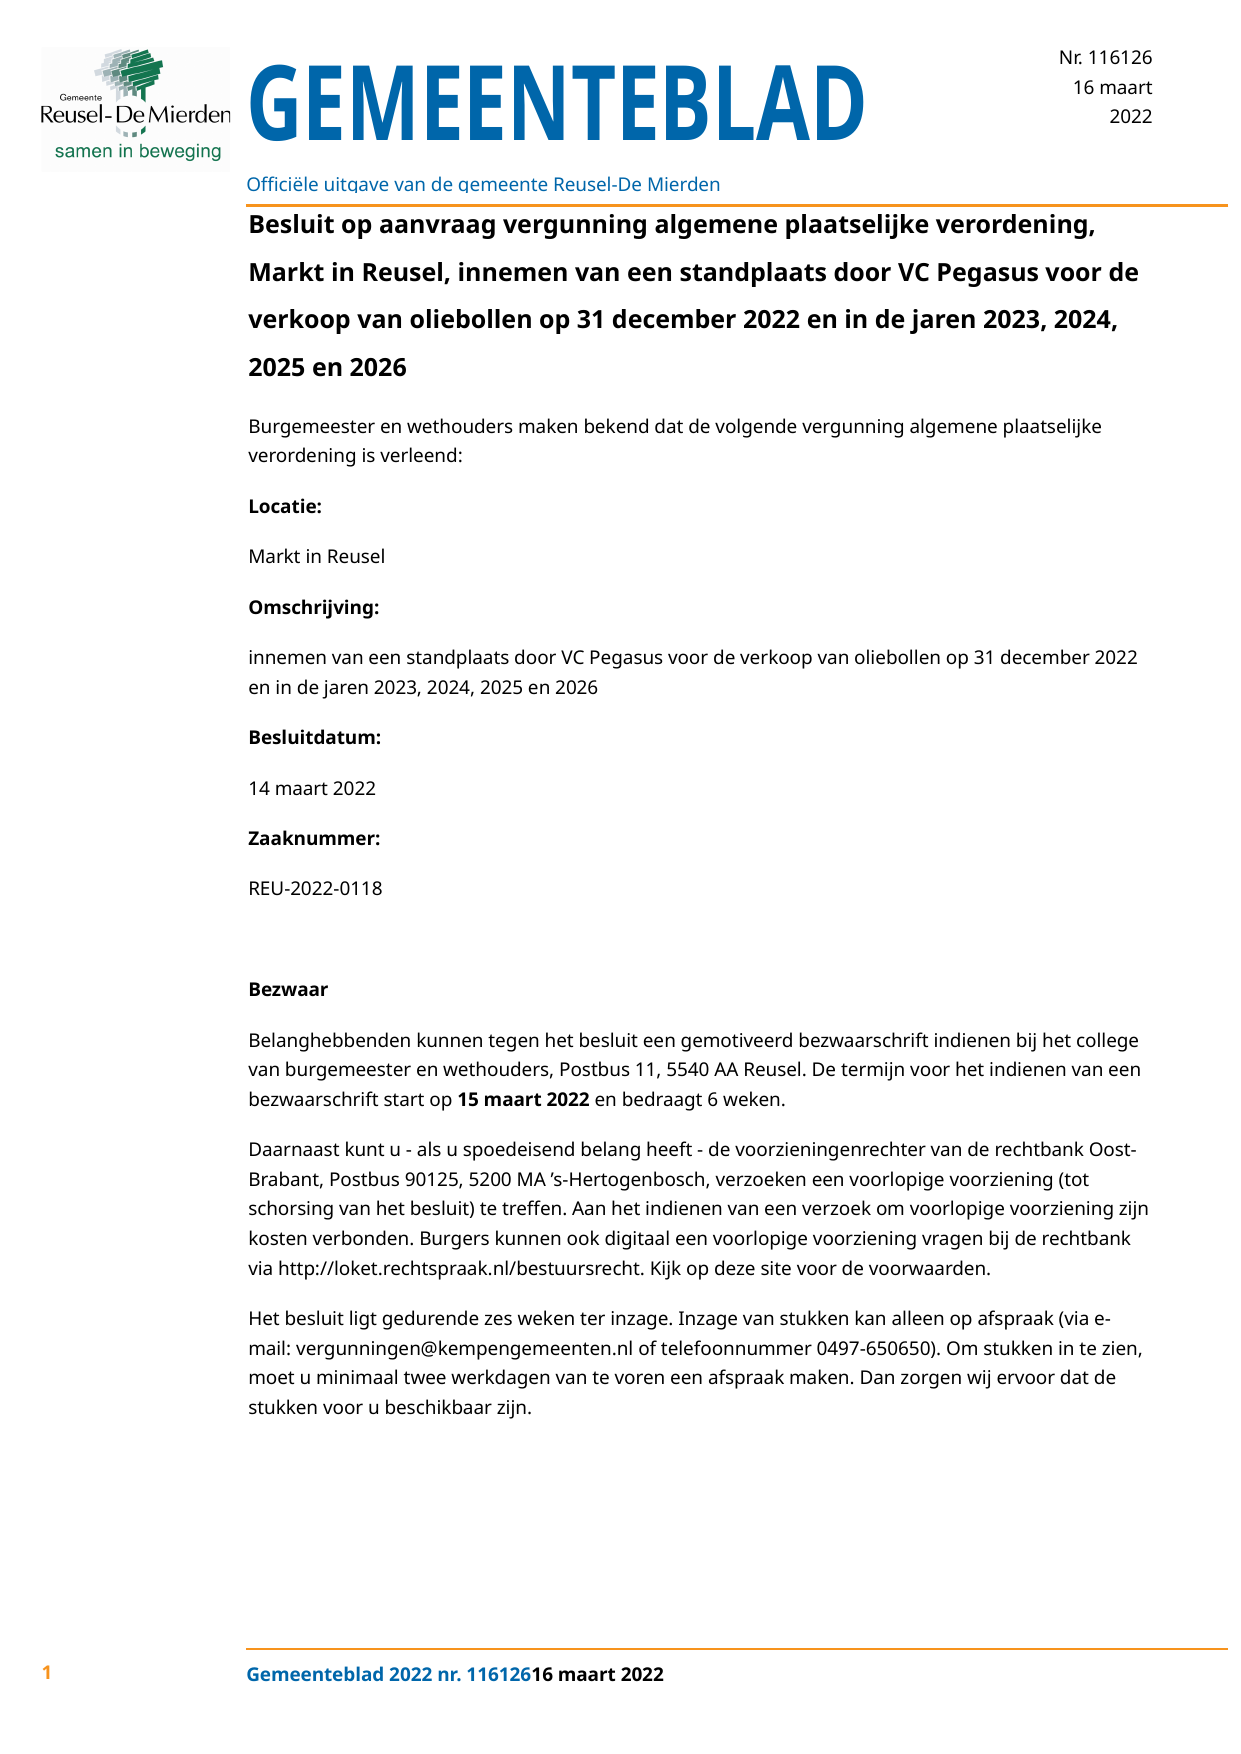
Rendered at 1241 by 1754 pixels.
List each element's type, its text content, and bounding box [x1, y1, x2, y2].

text Markt in Reusel [248, 543, 1152, 569]
text Het besluit ligt gedurende zes weken ter inzage. Inzage van stukken kan alleen op afspraak (via e-mail: vergunningen@kempengemeenten.nl of telefoonnummer 0497-650650). Om stukken in te zien, moet u minimaal twee werkdagen van te voren een afspraak maken. Dan zorgen wij ervoor dat de stukken voor u beschikbaar zijn. [248, 1305, 1152, 1420]
text Daarnaast kunt u - als u spoedeisend belang heeft - de voorzieningenrechter van de rechtbank Oost-Brabant, Postbus 90125, 5200 MA ’s-Hertogenbosch, verzoeken een voorlopige voorziening (tot schorsing van het besluit) te treffen. Aan het indienen van een verzoek om voorlopige voorziening zijn kosten verbonden. Burgers kunnen ook digitaal een voorlopige voorziening vragen bij de rechtbank via http://loket.rechtspraak.nl/bestuursrecht. Kijk op deze site voor de voorwaarden. [248, 1136, 1152, 1281]
text Besluitdatum: [248, 724, 1152, 750]
text innemen van een standplaats door VC Pegasus voor de verkoop van oliebollen op 31 december 2022 en in de jaren 2023, 2024, 2025 en 2026 [248, 644, 1152, 700]
text Bezwaar [248, 976, 1152, 1002]
text REU-2022-0118 [248, 876, 1152, 901]
text Zaaknummer: [248, 825, 1152, 851]
text Burgemeester en wethouders maken bekend dat de volgende vergunning algemene plaatselijke verordening is verleend: [248, 413, 1152, 468]
text Omschrijving: [248, 594, 1152, 620]
text 14 maart 2022 [248, 775, 1152, 801]
picture [41, 47, 231, 172]
text Belanghebbenden kunnen tegen het besluit een gemotiveerd bezwaarschrift indienen bij het college van burgemeester en wethouders, Postbus 11, 5540 AA Reusel. De termijn voor het indienen van een bezwaarschrift start op 15 maart 2022 en bedraagt 6 weken. [248, 1027, 1152, 1112]
text Locatie: [248, 493, 1152, 519]
text Besluit op aanvraag vergunning algemene plaatselijke verordening, Markt in Reusel, innemen van een standplaats door VC Pegasus voor de verkoop van oliebollen op 31 december 2022 en in de jaren 2023, 2024, 2025 en 2026 [248, 207, 1152, 384]
